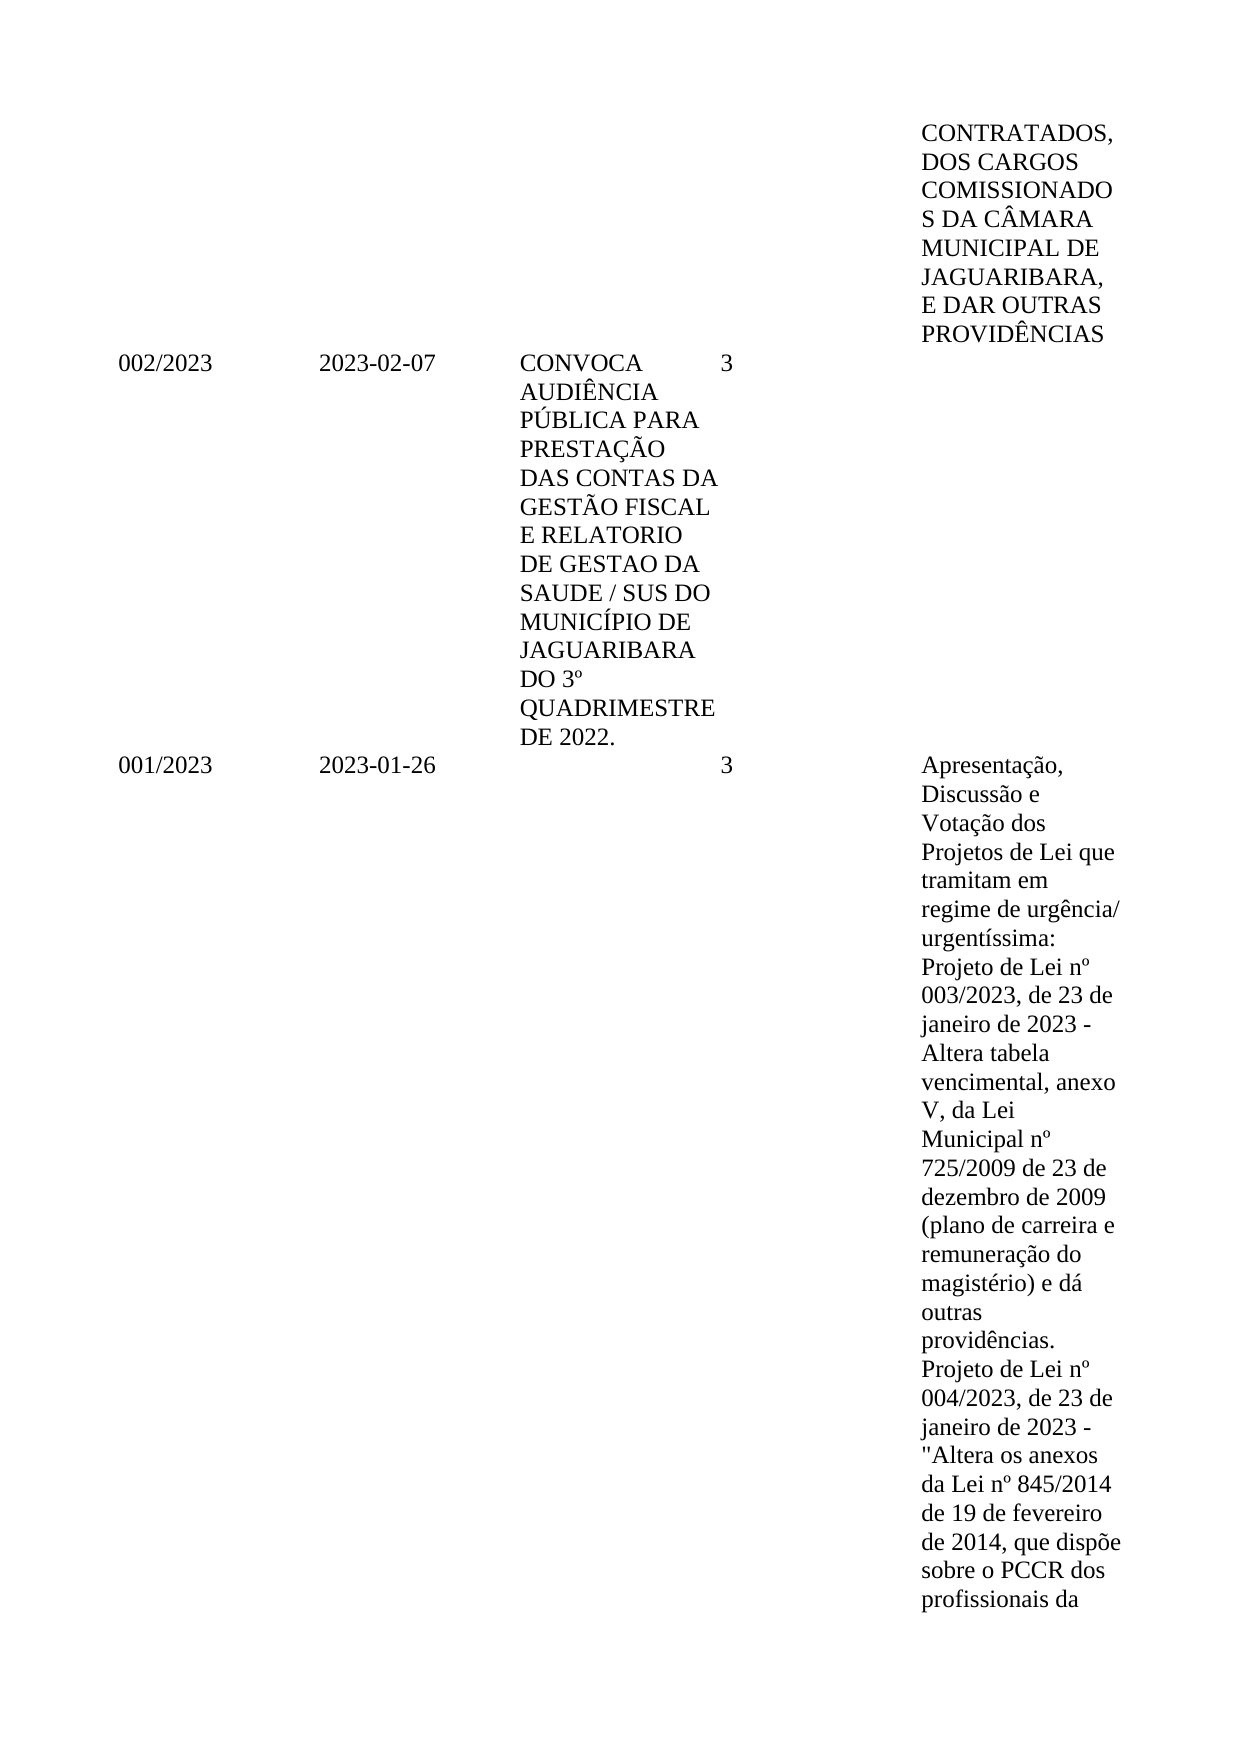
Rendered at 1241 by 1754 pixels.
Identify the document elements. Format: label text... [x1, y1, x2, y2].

table_cell 2023-01-26 [319, 751, 519, 1613]
table_cell 3 [720, 348, 921, 751]
table_cell [720, 118, 921, 348]
table_cell CONTRATADOS, DOS CARGOS COMISSIONADOS DA CÂMARA MUNICIPAL DE JAGUARIBARA, E DAR OUTRAS PROVIDÊNCIAS [921, 118, 1122, 348]
table_cell [118, 118, 319, 348]
table_cell 001/2023 [118, 751, 319, 1613]
table_cell [520, 751, 720, 1613]
table_cell CONVOCA AUDIÊNCIA PÚBLICA PARA PRESTAÇÃO DAS CONTAS DA GESTÃO FISCAL E RELATORIO DE GESTAO DA SAUDE / SUS DO MUNICÍPIO DE JAGUARIBARA DO 3º QUADRIMESTRE DE 2022. [520, 348, 720, 751]
table_cell 2023-02-07 [319, 348, 519, 751]
table_cell 3 [720, 751, 921, 1613]
table_cell Apresentação, Discussão e Votação dos Projetos de Lei que tramitam em regime de urgência/ urgentíssima: Projeto de Lei nº 003/2023, de 23 de janeiro de 2023 - Altera tabela vencimental, anexo V, da Lei Municipal nº 725/2009 de 23 de dezembro de 2009 (plano de carreira e remuneração do magistério) e dá outras providências. Projeto de Lei nº 004/2023, de 23 de janeiro de 2023 - "Altera os anexos da Lei nº 845/2014 de 19 de fevereiro de 2014, que dispõe sobre o PCCR dos profissionais da [921, 751, 1122, 1613]
table_cell [520, 118, 720, 348]
table_cell 002/2023 [118, 348, 319, 751]
table_cell [921, 348, 1122, 751]
table_cell [319, 118, 519, 348]
